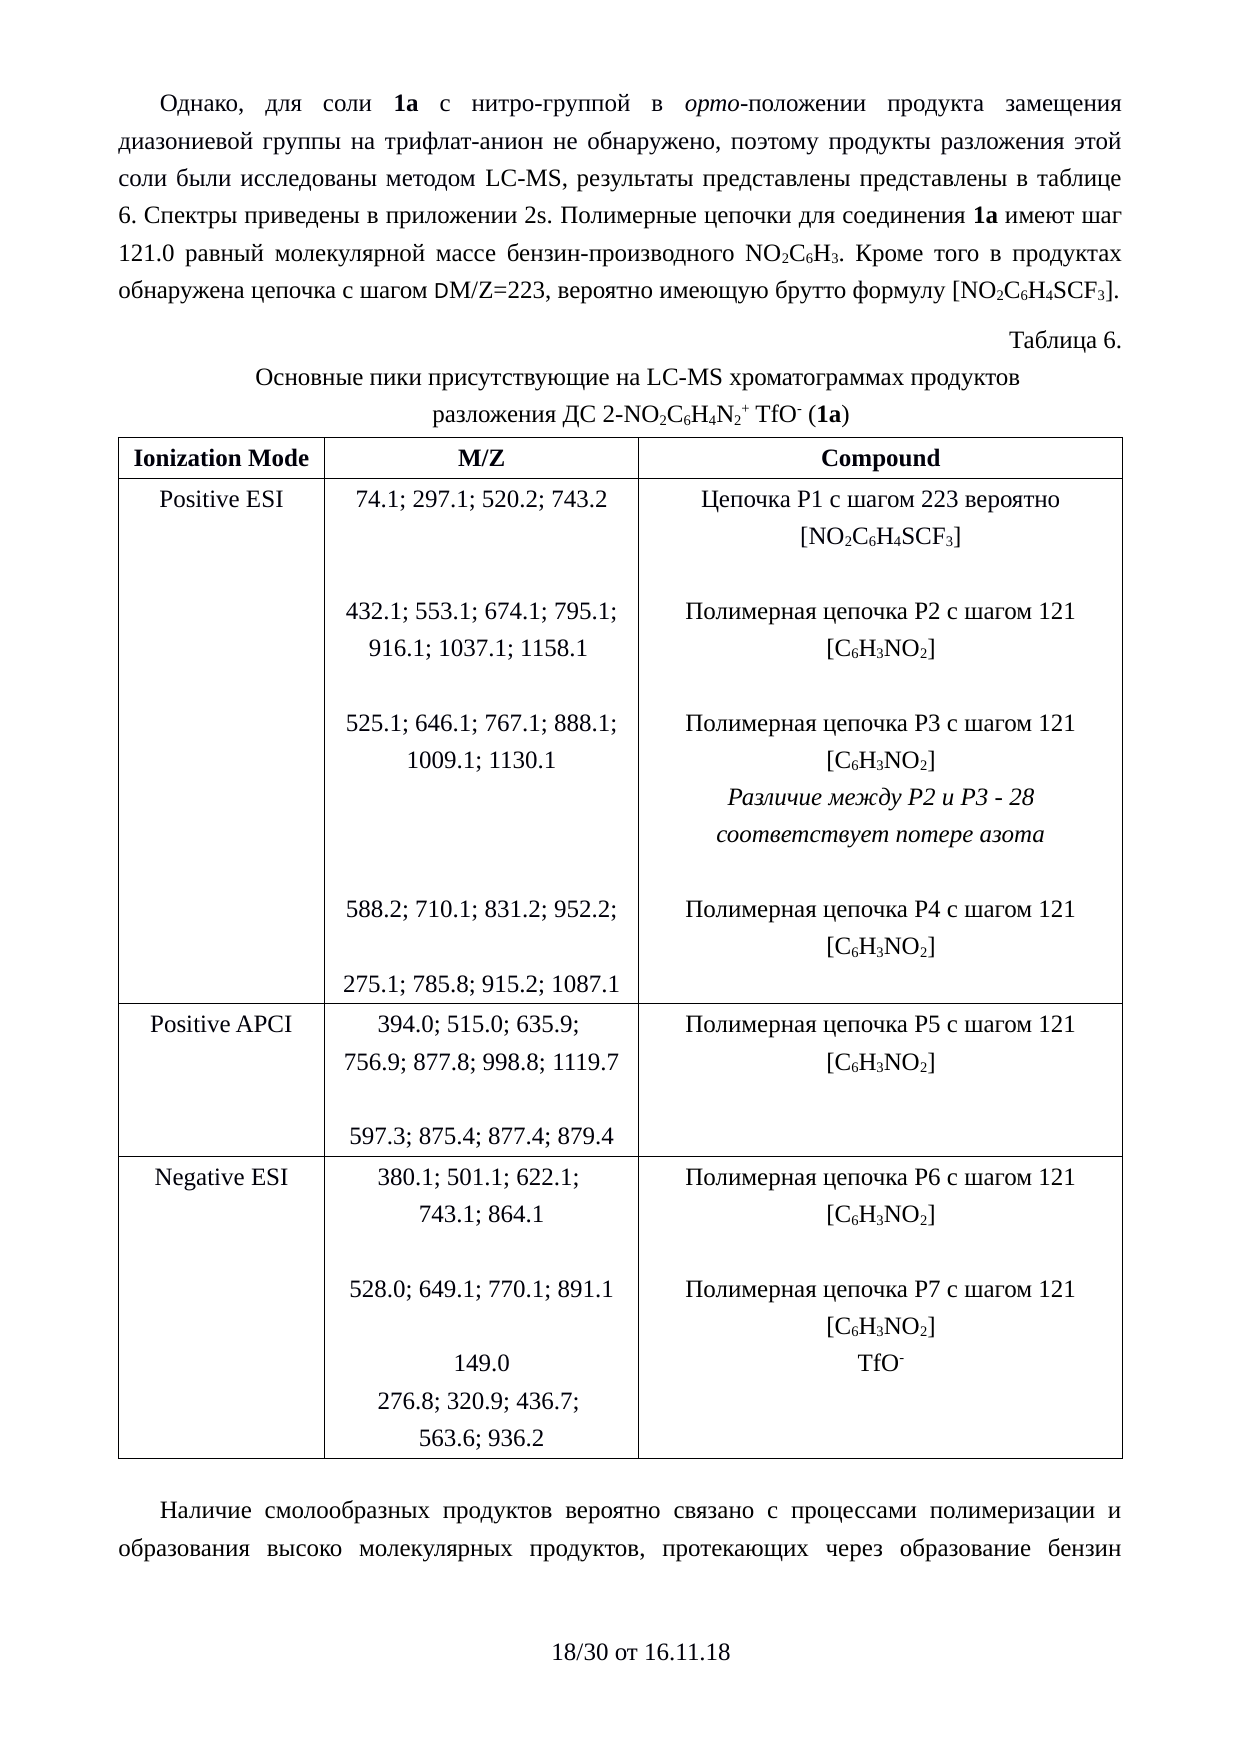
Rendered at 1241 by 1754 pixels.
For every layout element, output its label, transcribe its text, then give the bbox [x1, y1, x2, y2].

table_header Compound [639, 438, 1122, 478]
table_header M/Z [325, 438, 638, 478]
table_cell 74.1; 297.1; 520.2; 743.2 432.1; 553.1; 674.1; 795.1; 916.1; 1037.1; 1158.1 525.1; 646.1; 767.1; 888.1; 1009.1; 1130.1 588.2; 710.1; 831.2; 952.2; 275.1; 785.8; 915.2; 1087.1 [325, 479, 638, 1003]
table_cell 380.1; 501.1; 622.1; 743.1; 864.1 528.0; 649.1; 770.1; 891.1 149.0 276.8; 320.9; 436.7; 563.6; 936.2 [325, 1157, 638, 1457]
table_header Ionization Mode [119, 438, 324, 478]
table_cell Negative ESI [119, 1157, 324, 1457]
table_cell 394.0; 515.0; 635.9; 756.9; 877.8; 998.8; 1119.7 597.3; 875.4; 877.4; 879.4 [325, 1004, 638, 1156]
text Основные пики присутствующие на LC-MS хроматограммах продуктов [118, 362, 1122, 391]
text Наличие смолообразных продуктов вероятно связано с процессами полимеризации и образования высоко молекулярных продуктов, протекающих через образование бензин [118, 1495, 1122, 1561]
text разложения ДС 2-NO2С6H4N2+ TfO- (1a) [118, 399, 1122, 428]
table_cell Positive ESI [119, 479, 324, 1003]
table_cell Positive APCI [119, 1004, 324, 1156]
table_cell Полимерная цепочка P5 с шагом 121 [C6H3NO2] [639, 1004, 1122, 1156]
text Таблица 6. [118, 325, 1122, 354]
table_cell Полимерная цепочка P6 с шагом 121 [C6H3NO2] Полимерная цепочка P7 с шагом 121 [C6H3NO2] TfO- [639, 1157, 1122, 1457]
table_cell Цепочка P1 с шагом 223 вероятно [NO2C6H4SCF3] Полимерная цепочка P2 с шагом 121 [C6H3NO2] Полимерная цепочка P3 с шагом 121 [C6H3NO2] Различие между P2 и P3 - 28 соответствует потере азота Полимерная цепочка P4 с шагом 121 [C6H3NO2] [639, 479, 1122, 1003]
text Однако, для соли 1a с нитро-группой в орто-положении продукта замещения диазониевой группы на трифлат-анион не обнаружено, поэтому продукты разложения этой соли были исследованы методом LC-MS, результаты представлены представлены в таблице 6. Спектры приведены в приложении 2s. Полимерные цепочки для соединения 1a имеют шаг 121.0 равный молекулярной массе бензин-производного NO2C6H3. Кроме того в продуктах обнаружена цепочка с шагом DM/Z=223, вероятно имеющую брутто формулу [NO2C6H4SCF3]. [118, 88, 1122, 304]
